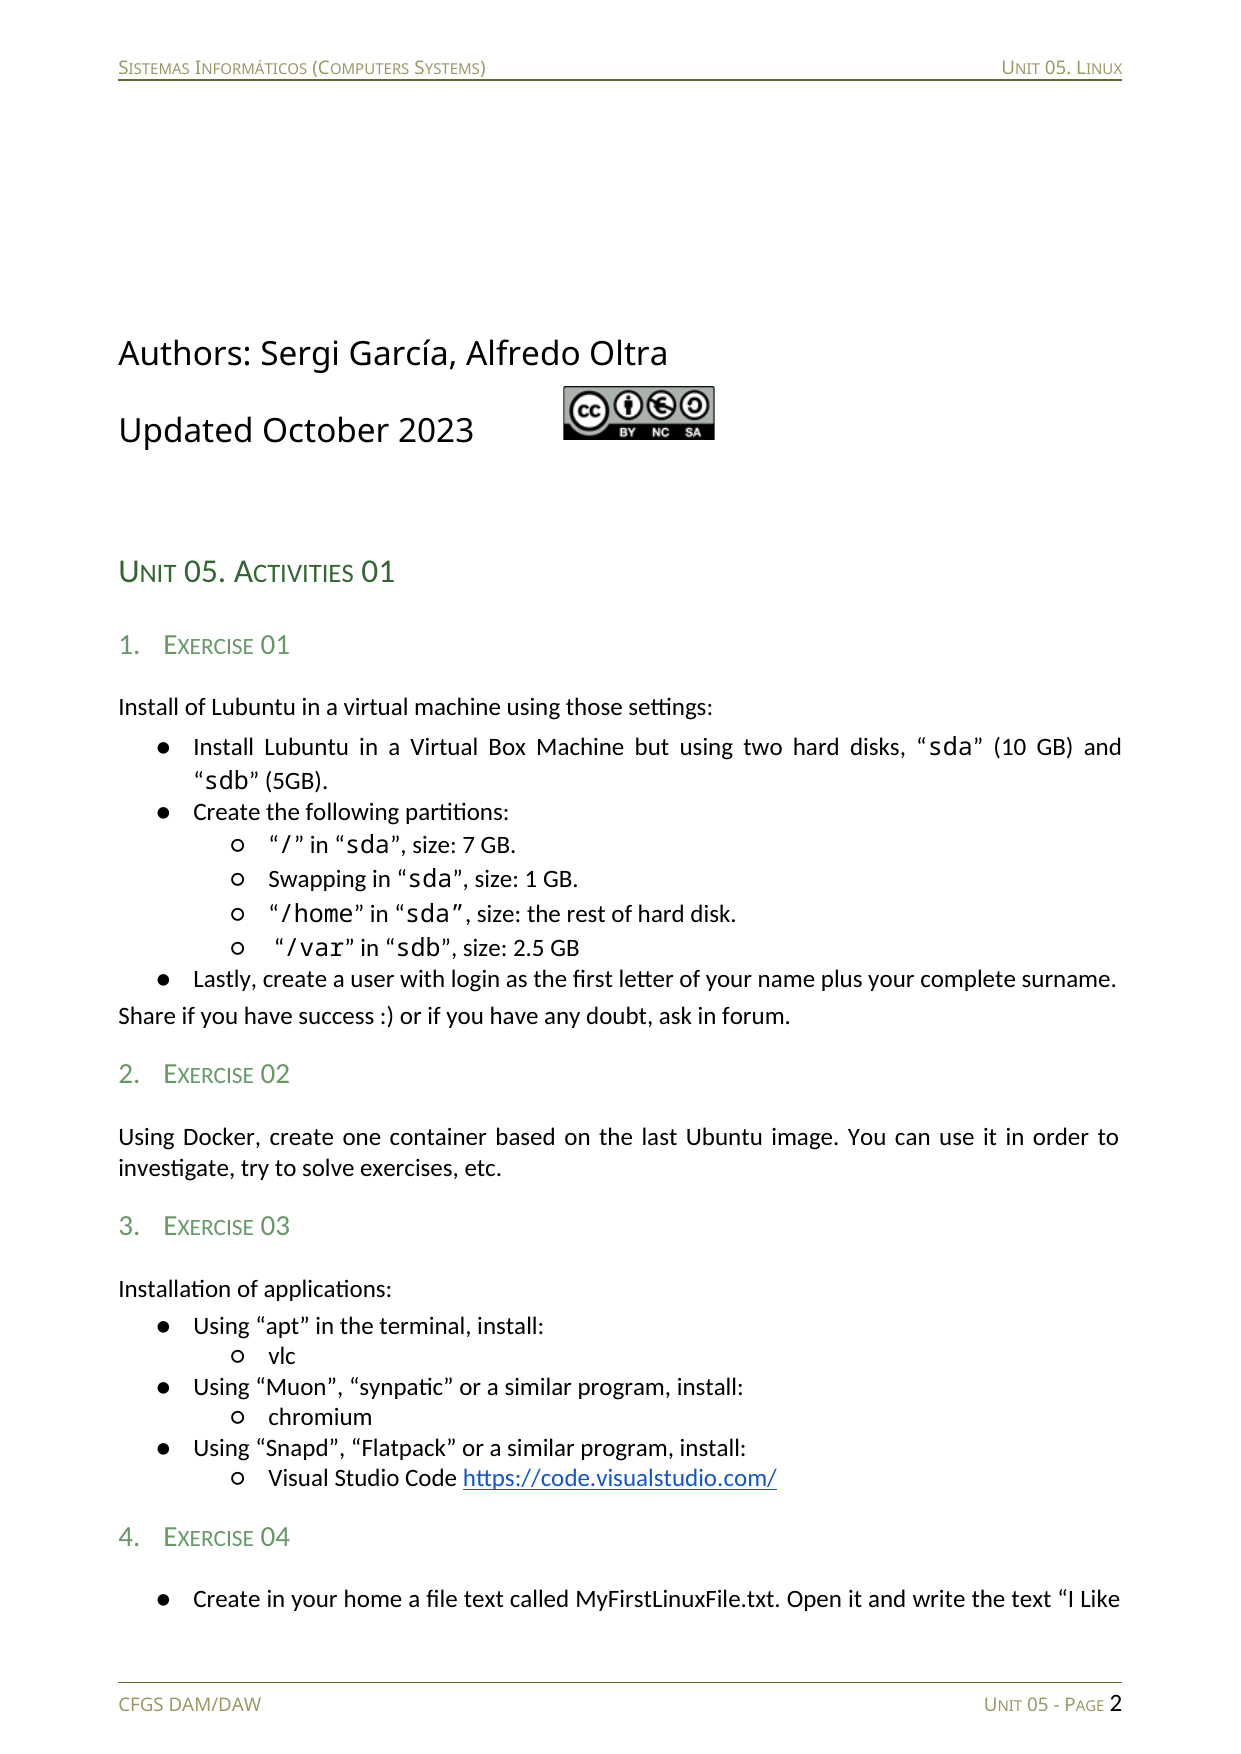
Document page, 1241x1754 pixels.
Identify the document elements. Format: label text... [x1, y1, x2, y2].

text Authors: Sergi García, Alfredo Oltra [118, 329, 1122, 375]
list Lastly, create a user with login as the first letter of your name plus your complete surname. [156, 963, 1122, 994]
list Using “Snapd”, “Flatpack” or a similar program, install: [156, 1432, 1122, 1462]
list Create the following partitions: [156, 797, 1122, 827]
list Install Lubuntu in a Virtual Box Machine but using two hard disks, “sda” (10 GB) and “sdb” (5GB). [156, 728, 1122, 797]
text Using Docker, create one container based on the last Ubuntu image. You can use it in order to investigate, try to solve exercises, etc. [118, 1121, 1122, 1182]
list vlc [231, 1340, 1122, 1371]
list chromium [231, 1401, 1122, 1432]
subtitle Exercise 04 [118, 1518, 1122, 1553]
text Updated October 2023 [118, 407, 1122, 453]
text Installation of applications: [118, 1273, 1122, 1303]
list Swapping in “sda”, size: 1 GB. [231, 861, 1122, 895]
list Create in your home a file text called MyFirstLinuxFile.txt. Open it and write the text “I Like [156, 1583, 1122, 1614]
list “/var” in “sdb”, size: 2.5 GB [231, 929, 1122, 963]
subtitle Exercise 02 [118, 1056, 1122, 1091]
picture [563, 386, 715, 440]
list Using “apt” in the terminal, install: [156, 1310, 1122, 1340]
text Share if you have success :) or if you have any doubt, ask in forum. [118, 1000, 1122, 1031]
list Visual Studio Code https://code.visualstudio.com/ [231, 1462, 1122, 1493]
list “/home” in “sda”, size: the rest of hard disk. [231, 895, 1122, 929]
subtitle Exercise 03 [118, 1207, 1122, 1243]
list “/” in “sda”, size: 7 GB. [231, 827, 1122, 861]
list Using “Muon”, “synpatic” or a similar program, install: [156, 1371, 1122, 1401]
text Install of Lubuntu in a virtual machine using those settings: [118, 691, 1122, 722]
subtitle Exercise 01 [118, 626, 1122, 661]
text Unit 05. Activities 01 [118, 550, 1122, 591]
